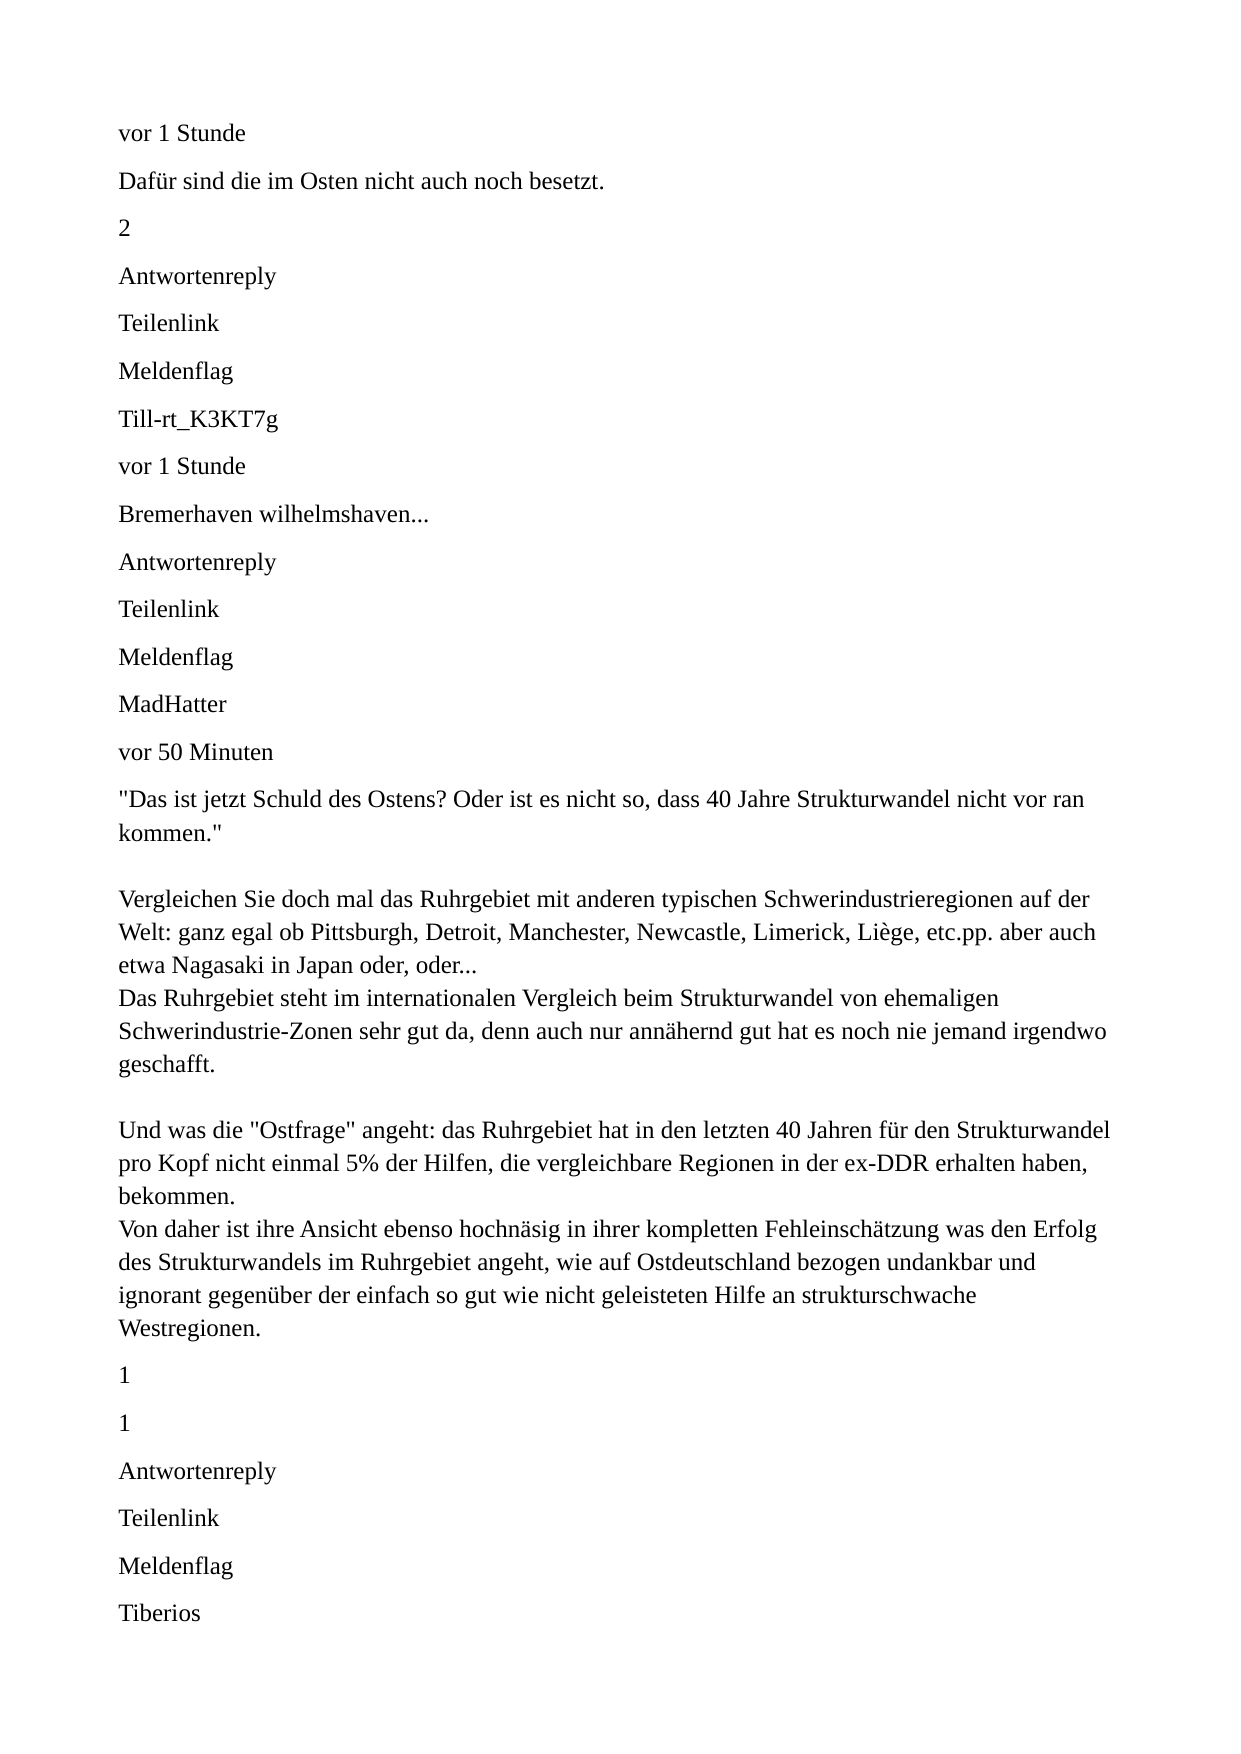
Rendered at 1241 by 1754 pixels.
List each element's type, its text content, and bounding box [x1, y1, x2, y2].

text Teilenlink [118, 594, 1122, 623]
text Antwortenreply [118, 1456, 1122, 1484]
text "Das ist jetzt Schuld des Ostens? Oder ist es nicht so, dass 40 Jahre Strukturwandel nicht vor ran kommen." Vergleichen Sie doch mal das Ruhrgebiet mit anderen typischen Schwerindustrieregionen auf der Welt: ganz egal ob Pittsburgh, Detroit, Manchester, Newcastle, Limerick, Liège, etc.pp. aber auch etwa Nagasaki in Japan oder, oder... Das Ruhrgebiet steht im internationalen Vergleich beim Strukturwandel von ehemaligen Schwerindustrie-Zonen sehr gut da, denn auch nur annähernd gut hat es noch nie jemand irgendwo geschafft. Und was die "Ostfrage" angeht: das Ruhrgebiet hat in den letzten 40 Jahren für den Strukturwandel pro Kopf nicht einmal 5% der Hilfen, die vergleichbare Regionen in der ex-DDR erhalten haben, bekommen. Von daher ist ihre Ansicht ebenso hochnäsig in ihrer kompletten Fehleinschätzung was den Erfolg des Strukturwandels im Ruhrgebiet angeht, wie auf Ostdeutschland bezogen undankbar und ignorant gegenüber der einfach so gut wie nicht geleisteten Hilfe an strukturschwache Westregionen. [118, 784, 1122, 1342]
text Meldenflag [118, 356, 1122, 385]
text 1 [118, 1361, 1122, 1389]
text Teilenlink [118, 1503, 1122, 1532]
text vor 50 Minuten [118, 737, 1122, 766]
text Antwortenreply [118, 261, 1122, 290]
text 2 [118, 213, 1122, 242]
text Meldenflag [118, 1551, 1122, 1580]
text Meldenflag [118, 642, 1122, 671]
text Antwortenreply [118, 547, 1122, 575]
text MadHatter [118, 689, 1122, 718]
text 1 [118, 1408, 1122, 1437]
text Tiberios [118, 1598, 1122, 1627]
text Dafür sind die im Osten nicht auch noch besetzt. [118, 166, 1122, 194]
text Till-rt_K3KT7g [118, 404, 1122, 432]
text vor 1 Stunde [118, 451, 1122, 480]
text vor 1 Stunde [118, 118, 1122, 147]
text Teilenlink [118, 308, 1122, 337]
text Bremerhaven wilhelmshaven... [118, 499, 1122, 528]
